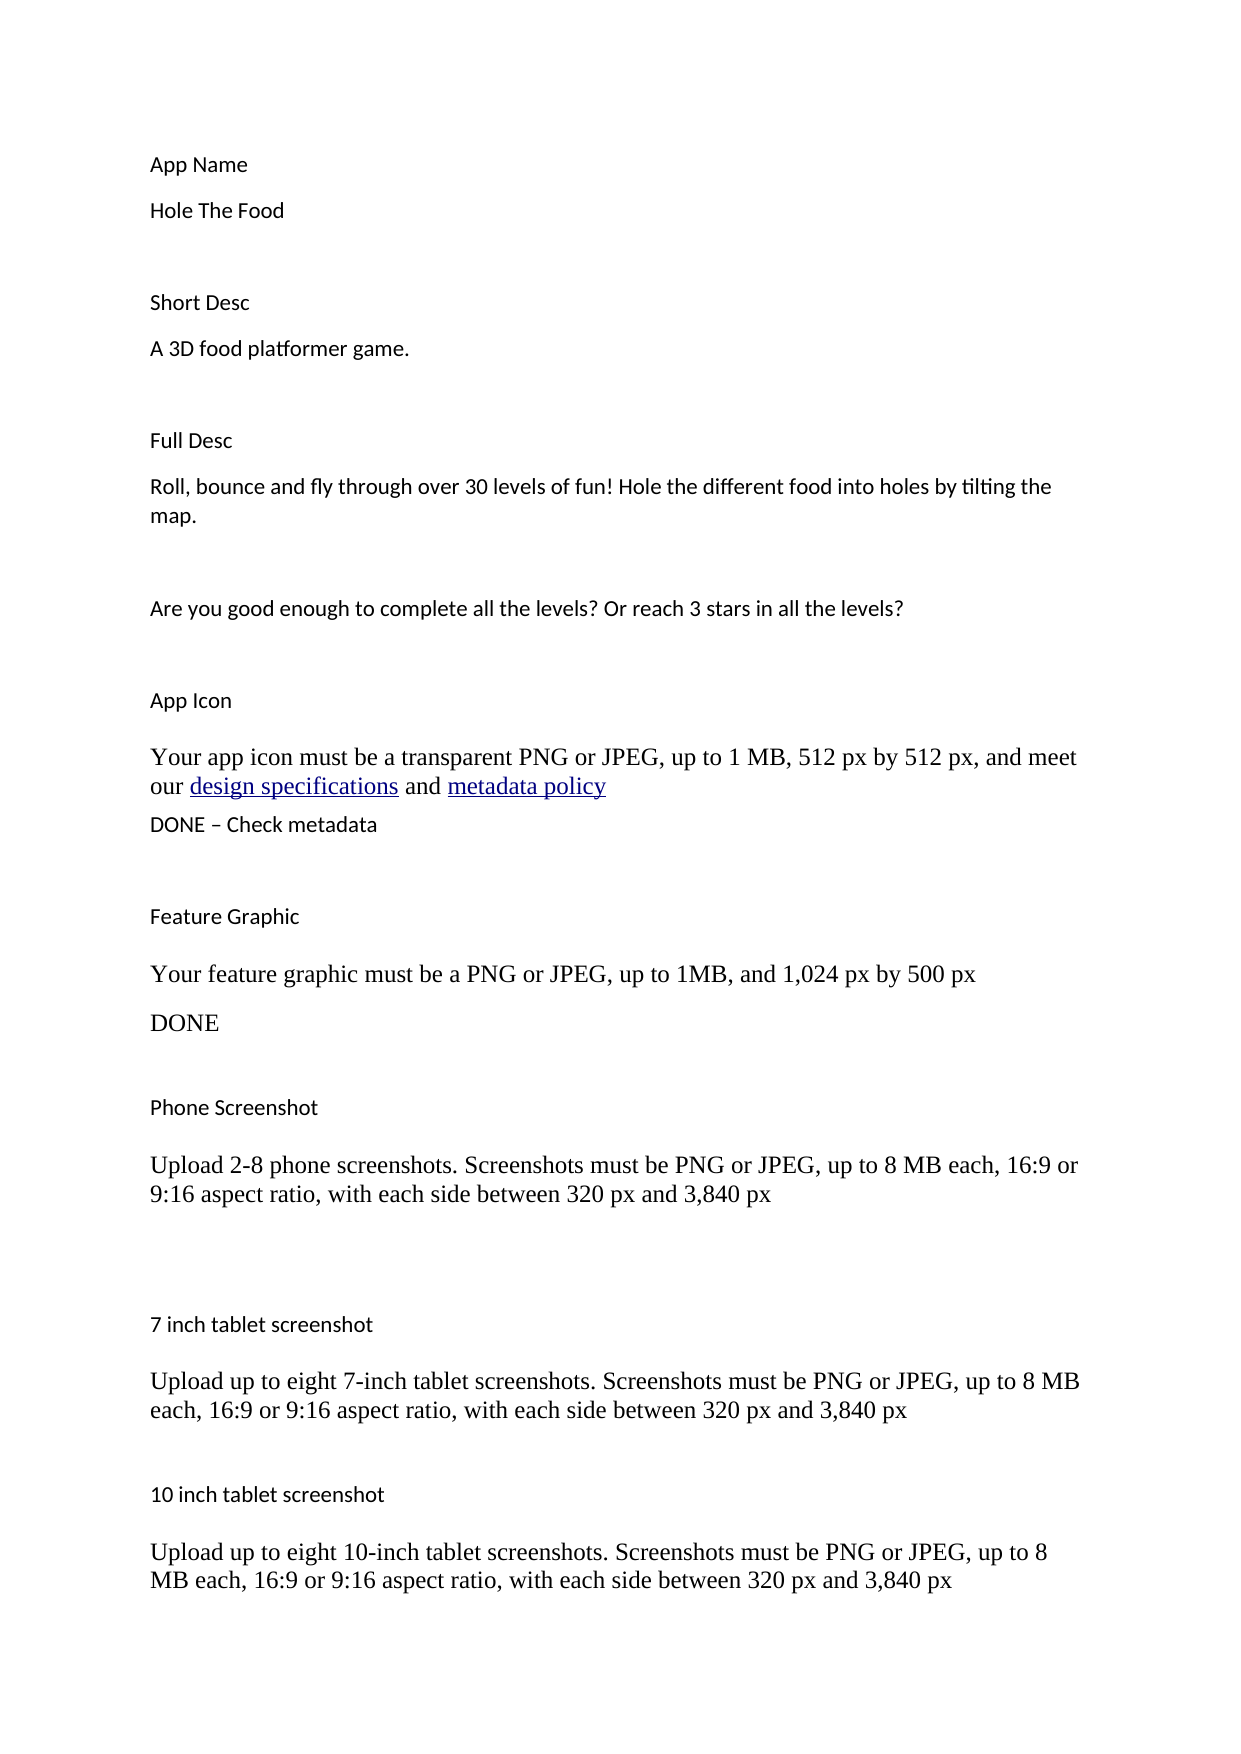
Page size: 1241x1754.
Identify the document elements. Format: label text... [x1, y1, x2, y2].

text Your feature graphic must be a PNG or JPEG, up to 1MB, and 1,024 px by 500 px [150, 959, 1090, 987]
text App Name [150, 150, 1090, 178]
text Are you good enough to complete all the levels? Or reach 3 stars in all the levels? [150, 594, 1090, 622]
text A 3D food platformer game. [150, 334, 1090, 362]
text Upload up to eight 10-inch tablet screenshots. Screenshots must be PNG or JPEG, up to 8 MB each, 16:9 or 9:16 aspect ratio, with each side between 320 px and 3,840 px [150, 1537, 1090, 1594]
text App Icon [150, 686, 1090, 714]
text Roll, bounce and fly through over 30 levels of fun! Hole the different food into holes by tilting the map. [150, 472, 1090, 530]
text Upload up to eight 7-inch tablet screenshots. Screenshots must be PNG or JPEG, up to 8 MB each, 16:9 or 9:16 aspect ratio, with each side between 320 px and 3,840 px [150, 1366, 1090, 1424]
text 7 inch tablet screenshot [150, 1310, 1090, 1338]
text DONE [150, 1008, 1090, 1037]
text Full Desc [150, 426, 1090, 454]
text Hole The Food [150, 196, 1090, 224]
text Phone Screenshot [150, 1093, 1090, 1122]
text DONE – Check metadata [150, 810, 1090, 838]
text Short Desc [150, 288, 1090, 316]
text 10 inch tablet screenshot [150, 1480, 1090, 1508]
text Your app icon must be a transparent PNG or JPEG, up to 1 MB, 512 px by 512 px, and meet our design specifications and metadata policy [150, 742, 1090, 800]
text Upload 2-8 phone screenshots. Screenshots must be PNG or JPEG, up to 8 MB each, 16:9 or 9:16 aspect ratio, with each side between 320 px and 3,840 px [150, 1150, 1090, 1207]
text Feature Graphic [150, 902, 1090, 930]
